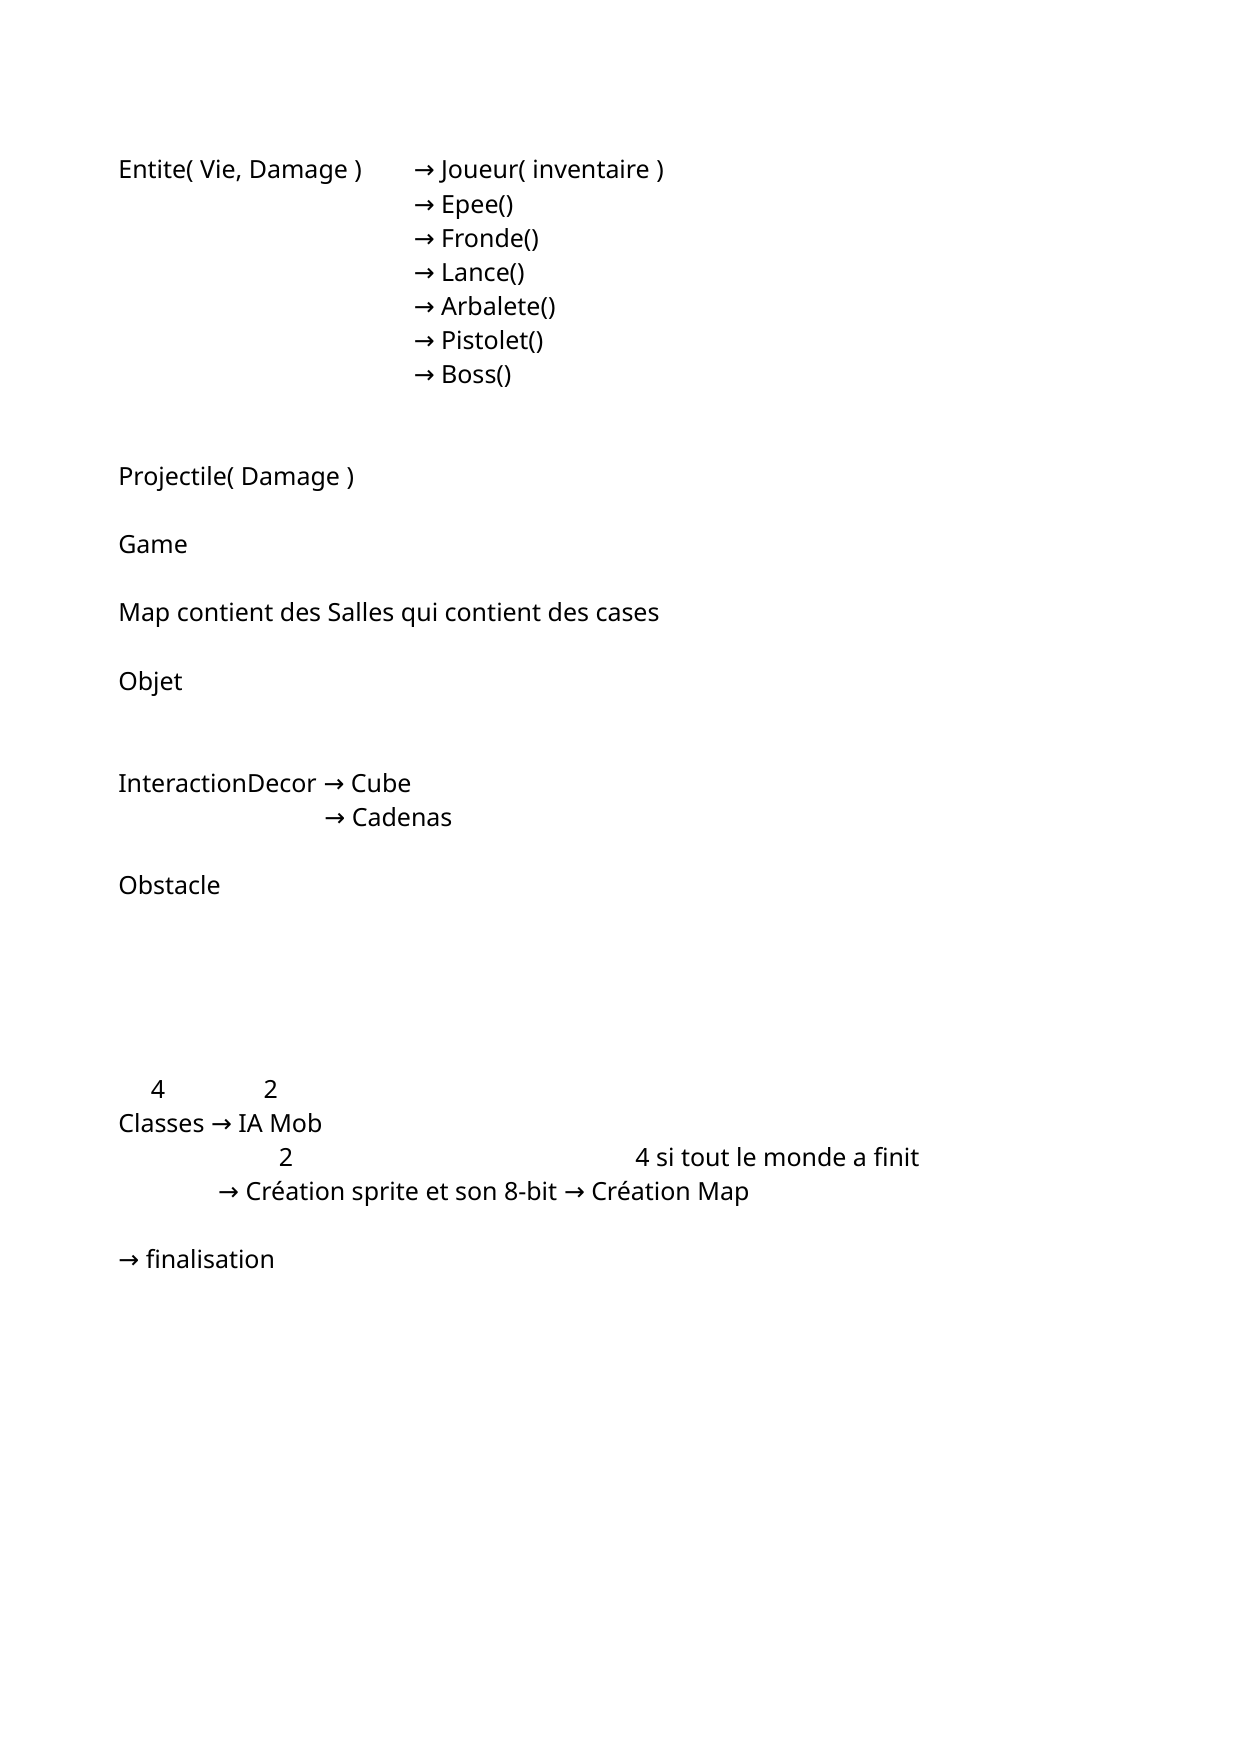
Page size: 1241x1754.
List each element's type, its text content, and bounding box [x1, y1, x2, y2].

text Obstacle [118, 867, 1122, 902]
text Projectile( Damage ) [118, 459, 1122, 493]
text → Epee() [118, 186, 1122, 220]
text → Pistolet() [118, 322, 1122, 357]
text → Boss() [118, 357, 1122, 391]
text Classes → IA Mob [118, 1106, 1122, 1140]
text → Fronde() [118, 220, 1122, 254]
text Objet [118, 663, 1122, 697]
text → Arbalete() [118, 288, 1122, 322]
text Entite( Vie, Damage ) → Joueur( inventaire ) [118, 152, 1122, 186]
text → finalisation [118, 1242, 1122, 1276]
text → Cadenas [118, 799, 1122, 833]
text Map contient des Salles qui contient des cases [118, 595, 1122, 629]
text InteractionDecor → Cube [118, 765, 1122, 799]
text → Lance() [118, 254, 1122, 288]
text Game [118, 527, 1122, 561]
text 2 4 si tout le monde a finit [118, 1140, 1122, 1174]
text 4 2 [118, 1072, 1122, 1106]
text → Création sprite et son 8-bit → Création Map [118, 1174, 1122, 1208]
